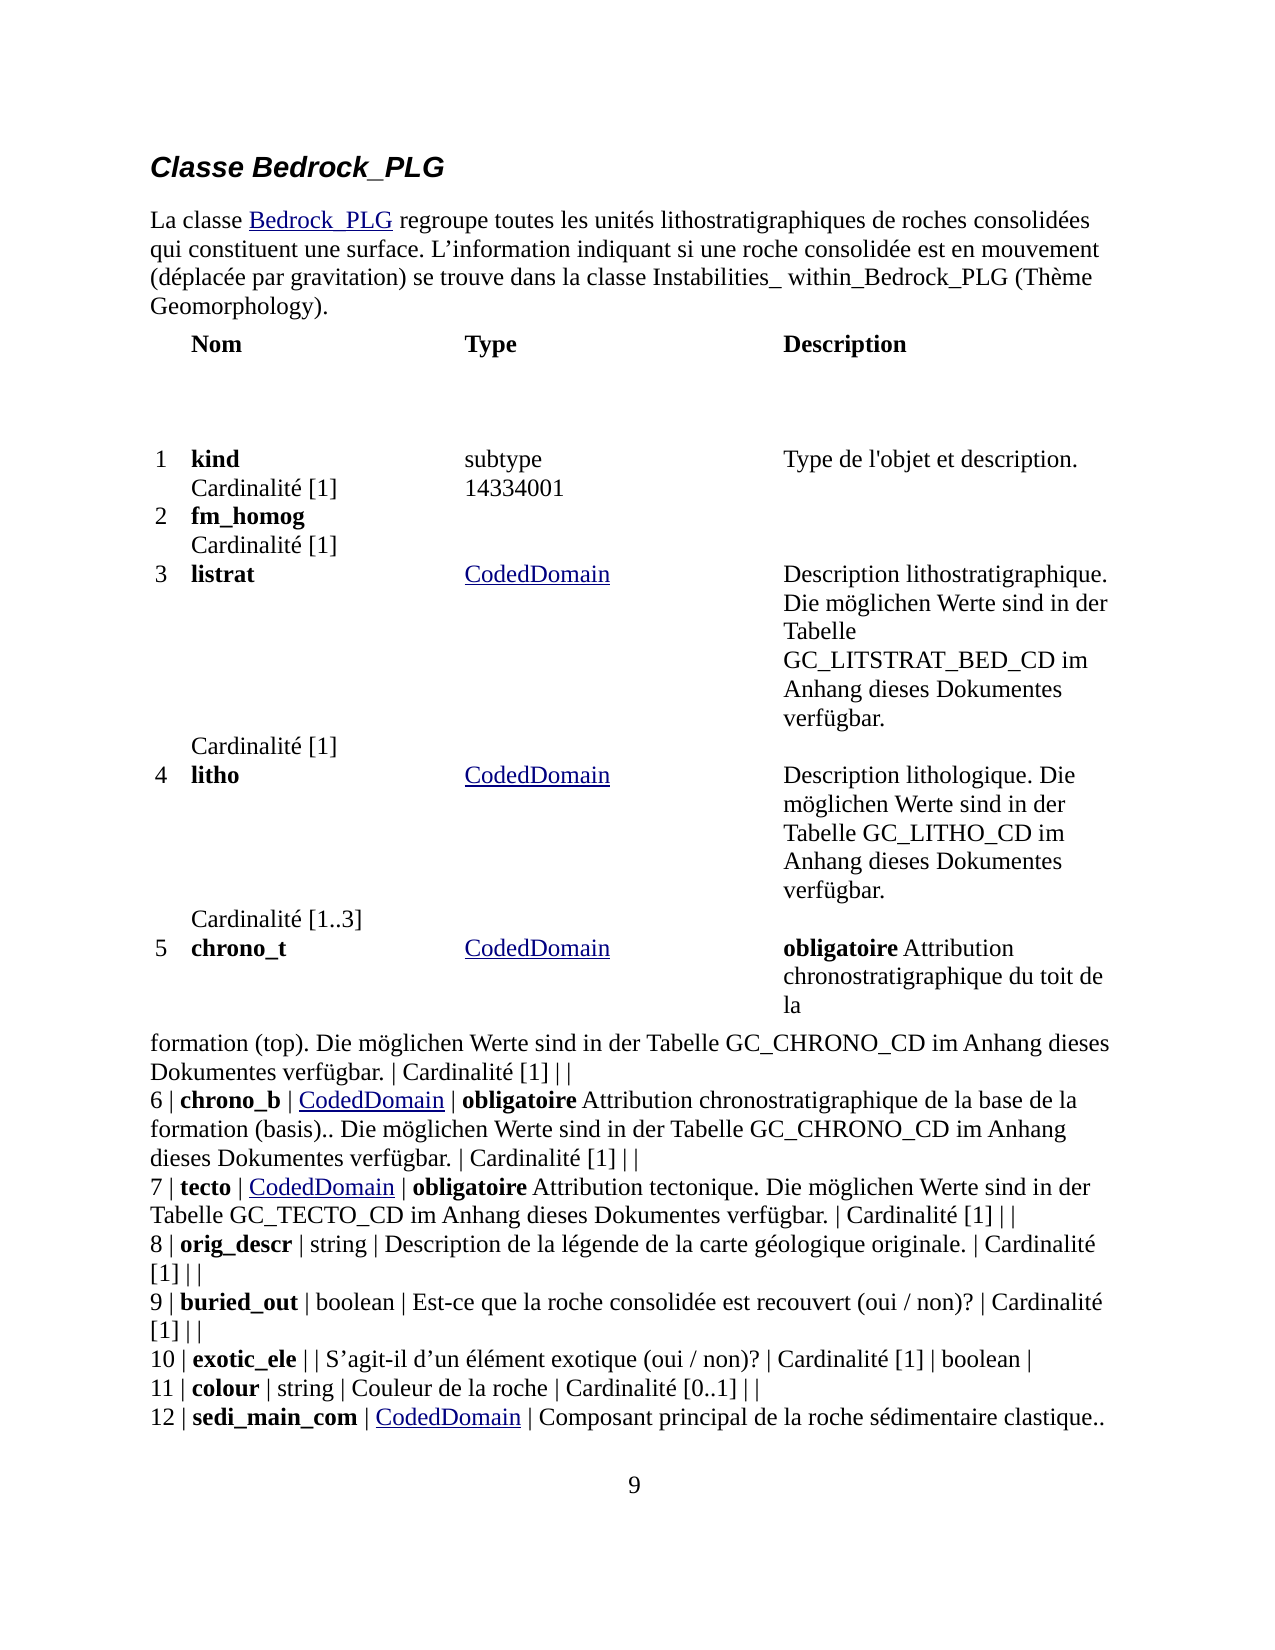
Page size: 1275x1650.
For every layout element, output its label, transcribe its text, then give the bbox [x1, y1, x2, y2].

table_cell 4 [150, 760, 186, 904]
table_cell 14334001 [460, 473, 779, 501]
text La classe Bedrock_PLG regroupe toutes les unités lithostratigraphiques de roches consolidées qui constituent une surface. L’information indiquant si une roche consolidée est en mouvement (déplacée par gravitation) se trouve dans la classe Instabilities_ within_Bedrock_PLG (Thème Geomorphology). [150, 205, 1125, 320]
table_cell [779, 530, 1125, 559]
table_cell 2 [150, 501, 186, 530]
table_cell Cardinalité [1..3] [186, 904, 460, 933]
table_cell [150, 473, 186, 501]
table_cell [460, 530, 779, 559]
table_cell CodedDomain [460, 559, 779, 731]
table_cell [460, 904, 779, 933]
table_cell [460, 731, 779, 760]
table_cell Description lithologique. Die möglichen Werte sind in der Tabelle GC_LITHO_CD im Anhang dieses Dokumentes verfügbar. [779, 760, 1125, 904]
table_cell Cardinalité [1] [186, 530, 460, 559]
table_cell Cardinalité [1] [186, 731, 460, 760]
table_cell 3 [150, 559, 186, 731]
table_cell 1 [150, 444, 186, 473]
table_cell Description lithostratigraphique. Die möglichen Werte sind in der Tabelle GC_LITSTRAT_BED_CD im Anhang dieses Dokumentes verfügbar. [779, 559, 1125, 731]
table_cell subtype [460, 444, 779, 473]
table_header Type [460, 329, 779, 444]
table_cell [460, 501, 779, 530]
table_cell litho [186, 760, 460, 904]
table_cell obligatoire Attribution chronostratigraphique du toit de la [779, 933, 1125, 1019]
table_cell fm_homog [186, 501, 460, 530]
table_cell [779, 501, 1125, 530]
table_cell listrat [186, 559, 460, 731]
table_cell chrono_t [186, 933, 460, 1019]
table_cell Type de l'objet et description. [779, 444, 1125, 473]
table_cell [779, 473, 1125, 501]
table_header Nom [186, 329, 460, 444]
text formation (top). Die möglichen Werte sind in der Tabelle GC_CHRONO_CD im Anhang dieses Dokumentes verfügbar. | Cardinalité [1] | | 6 | chrono_b | CodedDomain | obligatoire Attribution chronostratigraphique de la base de la formation (basis).. Die möglichen Werte sind in der Tabelle GC_CHRONO_CD im Anhang dieses Dokumentes verfügbar. | Cardinalité [1] | | 7 | tecto | CodedDomain | obligatoire Attribution tectonique. Die möglichen Werte sind in der Tabelle GC_TECTO_CD im Anhang dieses Dokumentes verfügbar. | Cardinalité [1] | | 8 | orig_descr | string | Description de la légende de la carte géologique originale. | Cardinalité [1] | | 9 | buried_out | boolean | Est-ce que la roche consolidée est recouvert (oui / non)? | Cardinalité [1] | | 10 | exotic_ele | | S’agit-il d’un élément exotique (oui / non)? | Cardinalité [1] | boolean | 11 | colour | string | Couleur de la roche | Cardinalité [0..1] | | 12 | sedi_main_com | CodedDomain | Composant principal de la roche sédimentaire clastique.. [150, 1028, 1125, 1430]
table_cell [779, 731, 1125, 760]
subtitle Classe Bedrock_PLG [150, 150, 1125, 183]
table_cell kind [186, 444, 460, 473]
table_header [150, 329, 186, 444]
table_cell [150, 731, 186, 760]
table_cell [779, 904, 1125, 933]
table_cell [150, 530, 186, 559]
table_header Description [779, 329, 1125, 444]
table_cell 5 [150, 933, 186, 1019]
table_cell CodedDomain [460, 760, 779, 904]
table_cell [150, 904, 186, 933]
table_cell Cardinalité [1] [186, 473, 460, 501]
table_cell CodedDomain [460, 933, 779, 1019]
